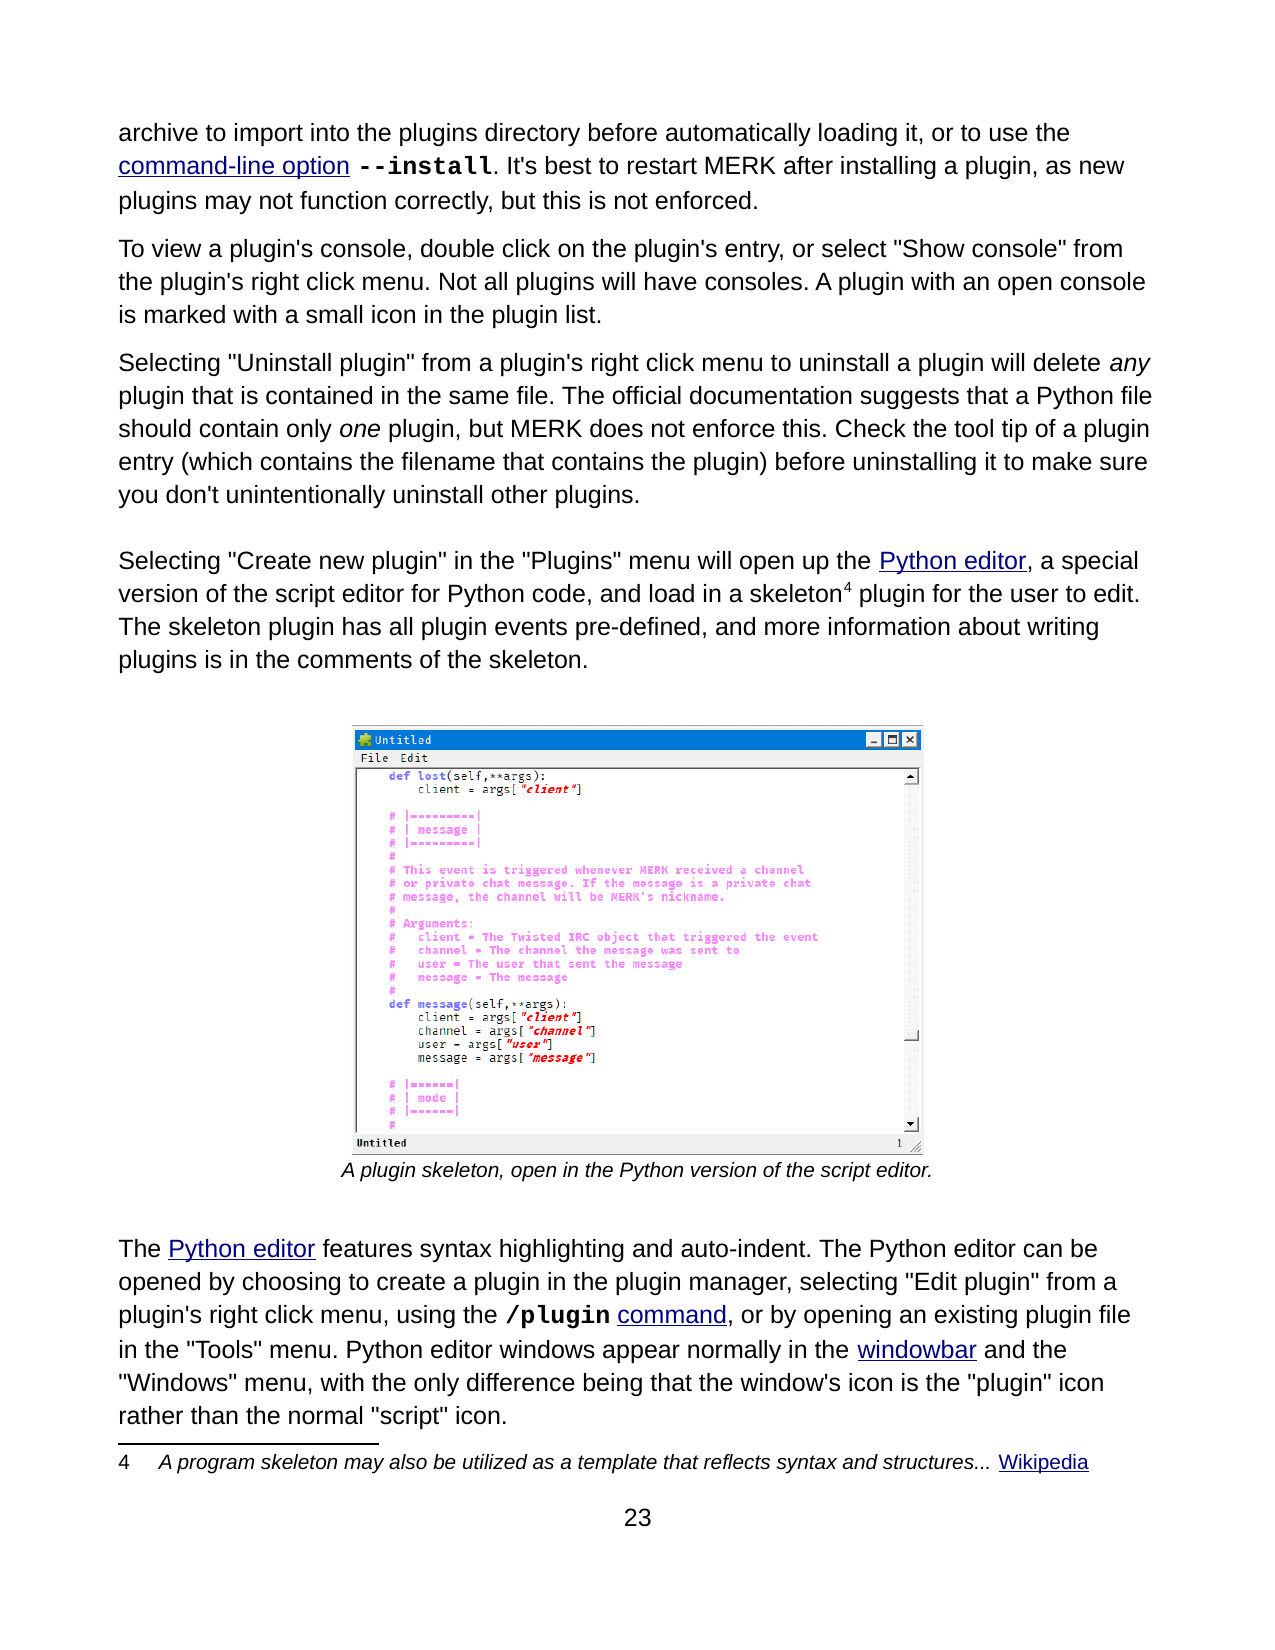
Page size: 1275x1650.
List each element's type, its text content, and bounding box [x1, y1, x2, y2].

text To view a plugin's console, double click on the plugin's entry, or select "Show console" from the plugin's right click menu. Not all plugins will have consoles. A plugin with an open console is marked with a small icon in the plugin list. [118, 234, 1157, 329]
text A program skeleton may also be utilized as a template that reflects syntax and structures... Wikipedia [118, 1450, 1157, 1474]
picture [351, 725, 924, 1155]
text A plugin skeleton, open in the Python version of the script editor. [118, 1155, 1157, 1215]
text The Python editor features syntax highlighting and auto-indent. The Python editor can be opened by choosing to create a plugin in the plugin manager, selecting "Edit plugin" from a plugin's right click menu, using the /plugin command, or by opening an existing plugin file in the "Tools" menu. Python editor windows appear normally in the windowbar and the "Windows" menu, with the only difference being that the window's icon is the "plugin" icon rather than the normal "script" icon. [118, 1234, 1157, 1430]
text Selecting "Uninstall plugin" from a plugin's right click menu to uninstall a plugin will delete any plugin that is contained in the same file. The official documentation suggests that a Python file should contain only one plugin, but MERK does not enforce this. Check the tool tip of a plugin entry (which contains the filename that contains the plugin) before uninstalling it to make sure you don't unintentionally uninstall other plugins. Selecting "Create new plugin" in the "Plugins" menu will open up the Python editor, a special version of the script editor for Python code, and load in a skeleton plugin for the user to edit. The skeleton plugin has all plugin events pre-defined, and more information about writing plugins is in the comments of the skeleton. [118, 348, 1157, 707]
text archive to import into the plugins directory before automatically loading it, or to use the command-line option --install. It's best to restart MERK after installing a plugin, as new plugins may not function correctly, but this is not enforced. [118, 118, 1157, 215]
